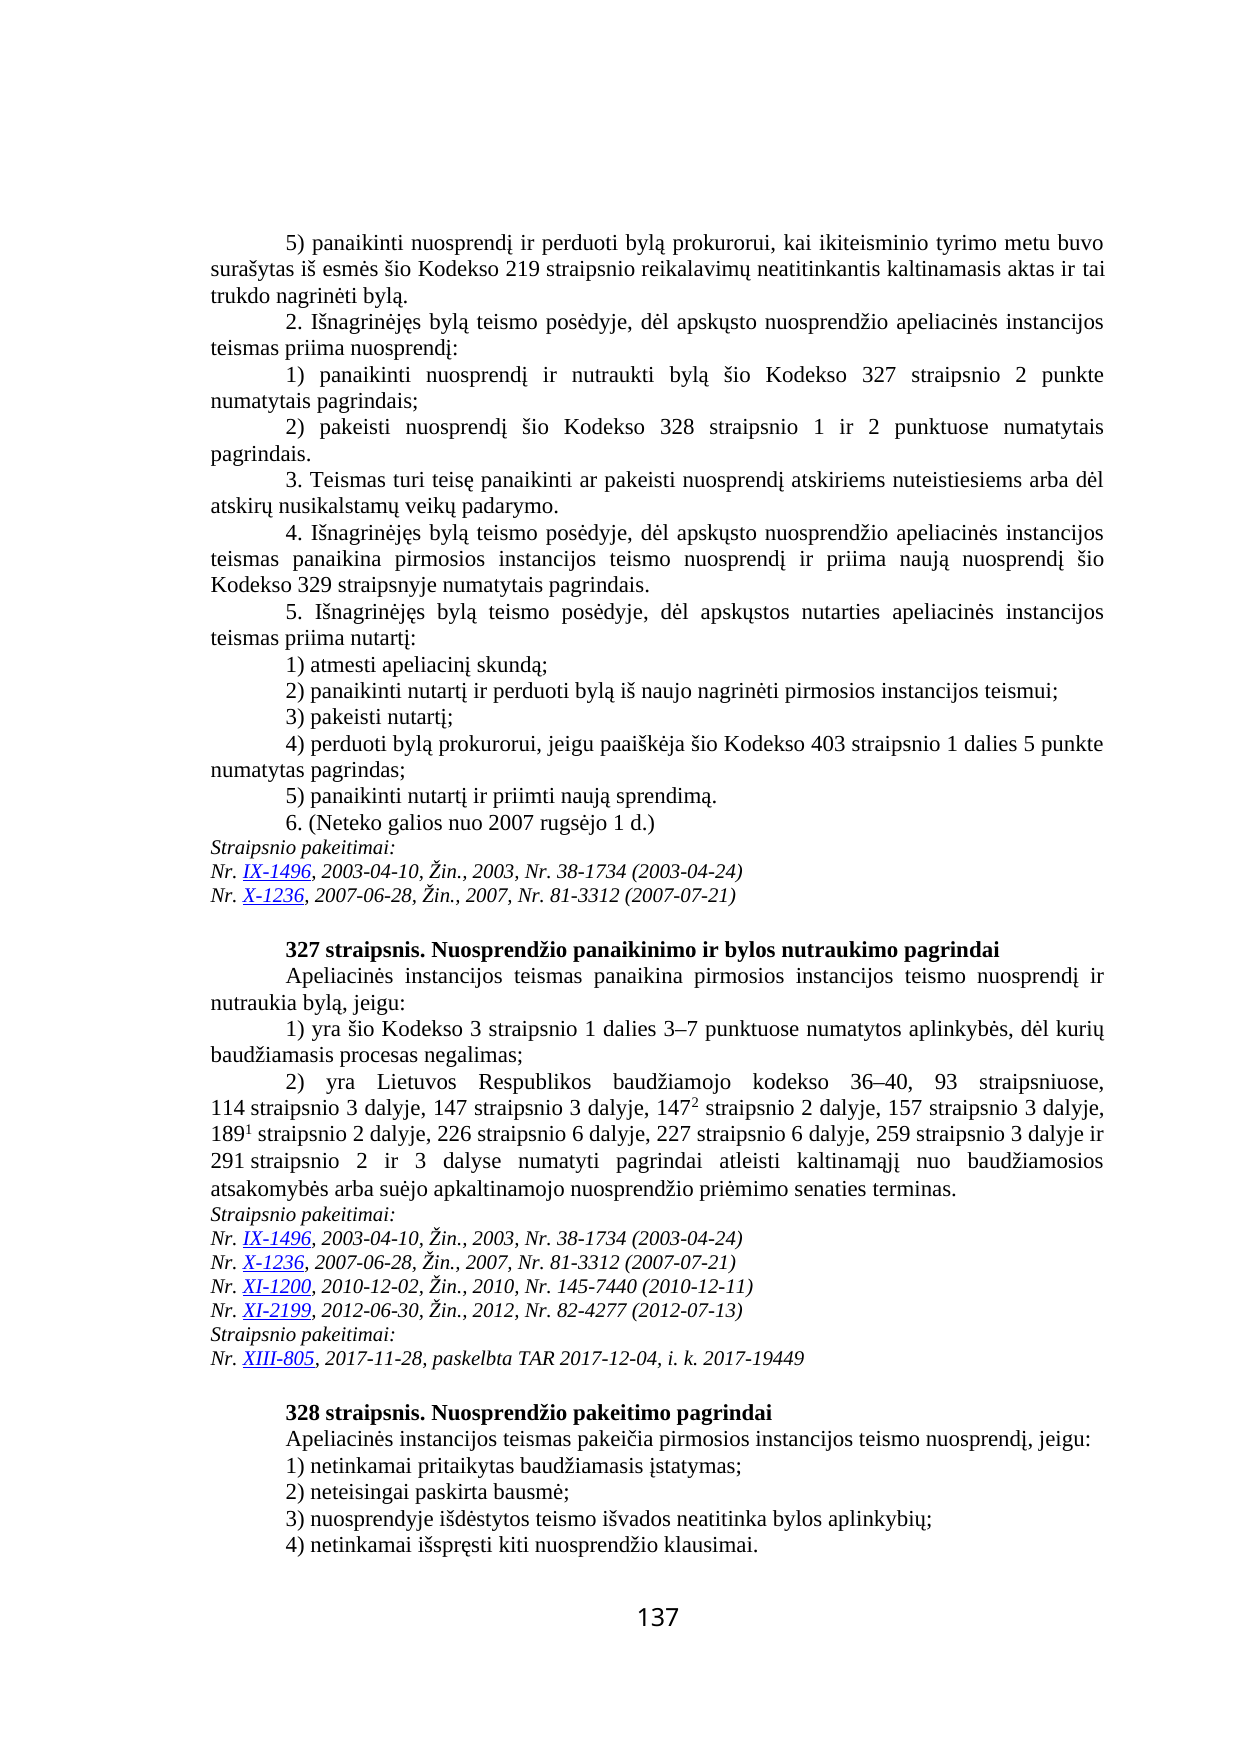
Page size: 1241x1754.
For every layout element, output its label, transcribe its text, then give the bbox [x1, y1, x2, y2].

text 4) netinkamai išspręsti kiti nuosprendžio klausimai. [210, 1531, 1105, 1557]
text Apeliacinės instancijos teismas panaikina pirmosios instancijos teismo nuosprendį ir nutraukia bylą, jeigu: [210, 962, 1105, 1015]
text 1) yra šio Kodekso 3 straipsnio 1 dalies 3–7 punktuose numatytos aplinkybės, dėl kurių baudžiamasis procesas negalimas; [210, 1015, 1105, 1068]
text 328 straipsnis. Nuosprendžio pakeitimo pagrindai [210, 1399, 1105, 1426]
text 1) netinkamai pritaikytas baudžiamasis įstatymas; [210, 1452, 1105, 1478]
text Nr. IX-1496, 2003-04-10, Žin., 2003, Nr. 38-1734 (2003-04-24) [210, 859, 1105, 883]
text 4) perduoti bylą prokurorui, jeigu paaiškėja šio Kodekso 403 straipsnio 1 dalies 5 punkte numatytas pagrindas; [210, 730, 1105, 782]
text 2) panaikinti nutartį ir perduoti bylą iš naujo nagrinėti pirmosios instancijos teismui; [210, 677, 1105, 703]
text 2) yra Lietuvos Respublikos baudžiamojo kodekso 36–40, 93 straipsniuose, 114 straipsnio 3 dalyje, 147 straipsnio 3 dalyje, 1472 straipsnio 2 dalyje, 157 straipsnio 3 dalyje, 1891 straipsnio 2 dalyje, 226 straipsnio 6 dalyje, 227 straipsnio 6 dalyje, 259 straipsnio 3 dalyje ir 291 straipsnio 2 ir 3 dalyse numatyti pagrindai atleisti kaltinamąjį nuo baudžiamosios atsakomybės arba suėjo apkaltinamojo nuosprendžio priėmimo senaties terminas. [210, 1068, 1105, 1202]
text 6. (Neteko galios nuo 2007 rugsėjo 1 d.) [210, 809, 1105, 835]
text 5) panaikinti nutartį ir priimti naują sprendimą. [210, 782, 1105, 809]
text Nr. XI-2199, 2012-06-30, Žin., 2012, Nr. 82-4277 (2012-07-13) [210, 1298, 1105, 1322]
text 5) panaikinti nuosprendį ir perduoti bylą prokurorui, kai ikiteisminio tyrimo metu buvo surašytas iš esmės šio Kodekso 219 straipsnio reikalavimų neatitinkantis kaltinamasis aktas ir tai trukdo nagrinėti bylą. [210, 229, 1105, 308]
text Nr. IX-1496, 2003-04-10, Žin., 2003, Nr. 38-1734 (2003-04-24) [210, 1226, 1105, 1250]
text 2) pakeisti nuosprendį šio Kodekso 328 straipsnio 1 ir 2 punktuose numatytais pagrindais. [210, 413, 1105, 466]
text Nr. XI-1200, 2010-12-02, Žin., 2010, Nr. 145-7440 (2010-12-11) [210, 1274, 1105, 1298]
text Straipsnio pakeitimai: [210, 835, 1105, 859]
text 3) pakeisti nutartį; [210, 703, 1105, 730]
text 5. Išnagrinėjęs bylą teismo posėdyje, dėl apskųstos nutarties apeliacinės instancijos teismas priima nutartį: [210, 598, 1105, 651]
text Apeliacinės instancijos teismas pakeičia pirmosios instancijos teismo nuosprendį, jeigu: [210, 1426, 1105, 1452]
text 1) atmesti apeliacinį skundą; [210, 651, 1105, 677]
text 2) neteisingai paskirta bausmė; [210, 1478, 1105, 1504]
text 3. Teismas turi teisę panaikinti ar pakeisti nuosprendį atskiriems nuteistiesiems arba dėl atskirų nusikalstamų veikų padarymo. [210, 466, 1105, 519]
text Nr. X-1236, 2007-06-28, Žin., 2007, Nr. 81-3312 (2007-07-21) [210, 1250, 1105, 1274]
text 4. Išnagrinėjęs bylą teismo posėdyje, dėl apskųsto nuosprendžio apeliacinės instancijos teismas panaikina pirmosios instancijos teismo nuosprendį ir priima naują nuosprendį šio Kodekso 329 straipsnyje numatytais pagrindais. [210, 519, 1105, 598]
text 327 straipsnis. Nuosprendžio panaikinimo ir bylos nutraukimo pagrindai [210, 936, 1105, 962]
text Nr. XIII-805, 2017-11-28, paskelbta TAR 2017-12-04, i. k. 2017-19449 [210, 1346, 1105, 1370]
text 1) panaikinti nuosprendį ir nutraukti bylą šio Kodekso 327 straipsnio 2 punkte numatytais pagrindais; [210, 361, 1105, 413]
text Nr. X-1236, 2007-06-28, Žin., 2007, Nr. 81-3312 (2007-07-21) [210, 883, 1105, 907]
text 3) nuosprendyje išdėstytos teismo išvados neatitinka bylos aplinkybių; [210, 1504, 1105, 1531]
text Straipsnio pakeitimai: [210, 1202, 1105, 1226]
text Straipsnio pakeitimai: [210, 1322, 1105, 1346]
text 2. Išnagrinėjęs bylą teismo posėdyje, dėl apskųsto nuosprendžio apeliacinės instancijos teismas priima nuosprendį: [210, 308, 1105, 361]
